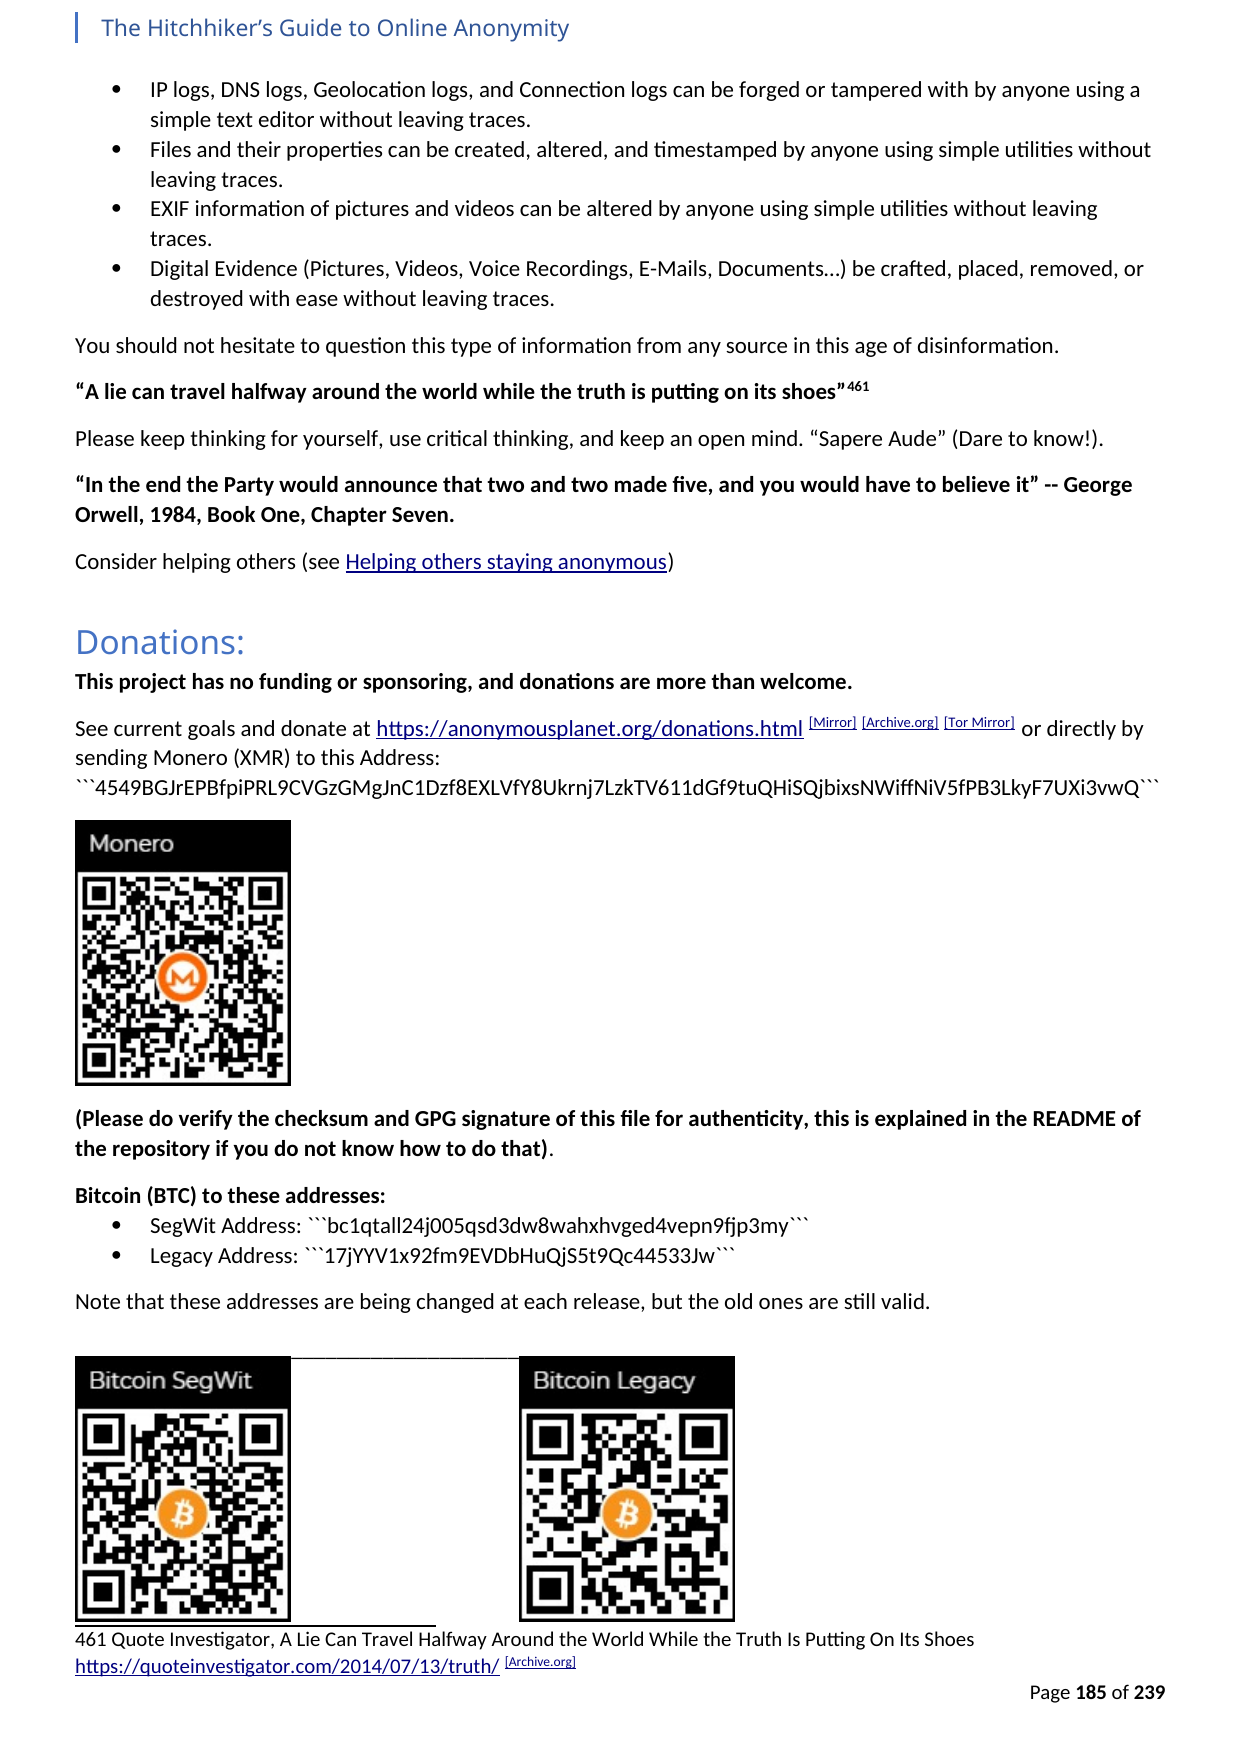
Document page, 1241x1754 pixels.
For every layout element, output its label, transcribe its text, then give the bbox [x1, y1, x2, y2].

list Files and their properties can be created, altered, and timestamped by anyone using simple utilities without leaving traces. [112, 135, 1165, 193]
list EXIF information of pictures and videos can be altered by anyone using simple utilities without leaving traces. [112, 194, 1165, 252]
picture [75, 820, 291, 1086]
text See current goals and donate at https://anonymousplanet.org/donations.html [Mirror] [Archive.org] [Tor Mirror] or directly by sending Monero (XMR) to this Address: ```4549BGJrEPBfpiPRL9CVGzGMgJnC1Dzf8EXLVfY8Ukrnj7LzkTV611dGf9tuQHiSQjbixsNWiffNiV5fPB3LkyF7UXi3vwQ``` [75, 714, 1165, 801]
text You should not hesitate to question this type of information from any source in this age of disinformation. [75, 331, 1165, 359]
text (Please do verify the checksum and GPG signature of this file for authenticity, this is explained in the README of the repository if you do not know how to do that). [75, 1104, 1165, 1162]
text This project has no funding or sponsoring, and donations are more than welcome. [75, 667, 1165, 695]
list Legacy Address: ```17jYYV1x92fm9EVDbHuQjS5t9Qc44533Jw``` [112, 1241, 1165, 1269]
subtitle Donations: [75, 618, 1165, 664]
text “A lie can travel halfway around the world while the truth is putting on its shoes” [75, 377, 1165, 405]
list SegWit Address: ```bc1qtall24j005qsd3dw8wahxhvged4vepn9fjp3my``` [112, 1211, 1165, 1239]
picture [519, 1356, 735, 1622]
text Please keep thinking for yourself, use critical thinking, and keep an open mind. “Sapere Aude” (Dare to know!). [75, 424, 1165, 452]
text ____________________ [75, 1334, 1165, 1367]
text Note that these addresses are being changed at each release, but the old ones are still valid. [75, 1287, 1165, 1315]
text Bitcoin (BTC) to these addresses: [75, 1181, 1165, 1209]
list IP logs, DNS logs, Geolocation logs, and Connection logs can be forged or tampered with by anyone using a simple text editor without leaving traces. [112, 75, 1165, 133]
text Quote Investigator, A Lie Can Travel Halfway Around the World While the Truth Is Putting On Its Shoes https://quoteinvestigator.com/2014/07/13/truth/ [Archive.org] [75, 1626, 1165, 1679]
text “In the end the Party would announce that two and two made five, and you would have to believe it” -- George Orwell, 1984, Book One, Chapter Seven. [75, 471, 1165, 528]
picture [75, 1356, 291, 1622]
list Digital Evidence (Pictures, Videos, Voice Recordings, E-Mails, Documents…) be crafted, placed, removed, or destroyed with ease without leaving traces. [112, 254, 1165, 312]
text Consider helping others (see Helping others staying anonymous) [75, 547, 1165, 575]
